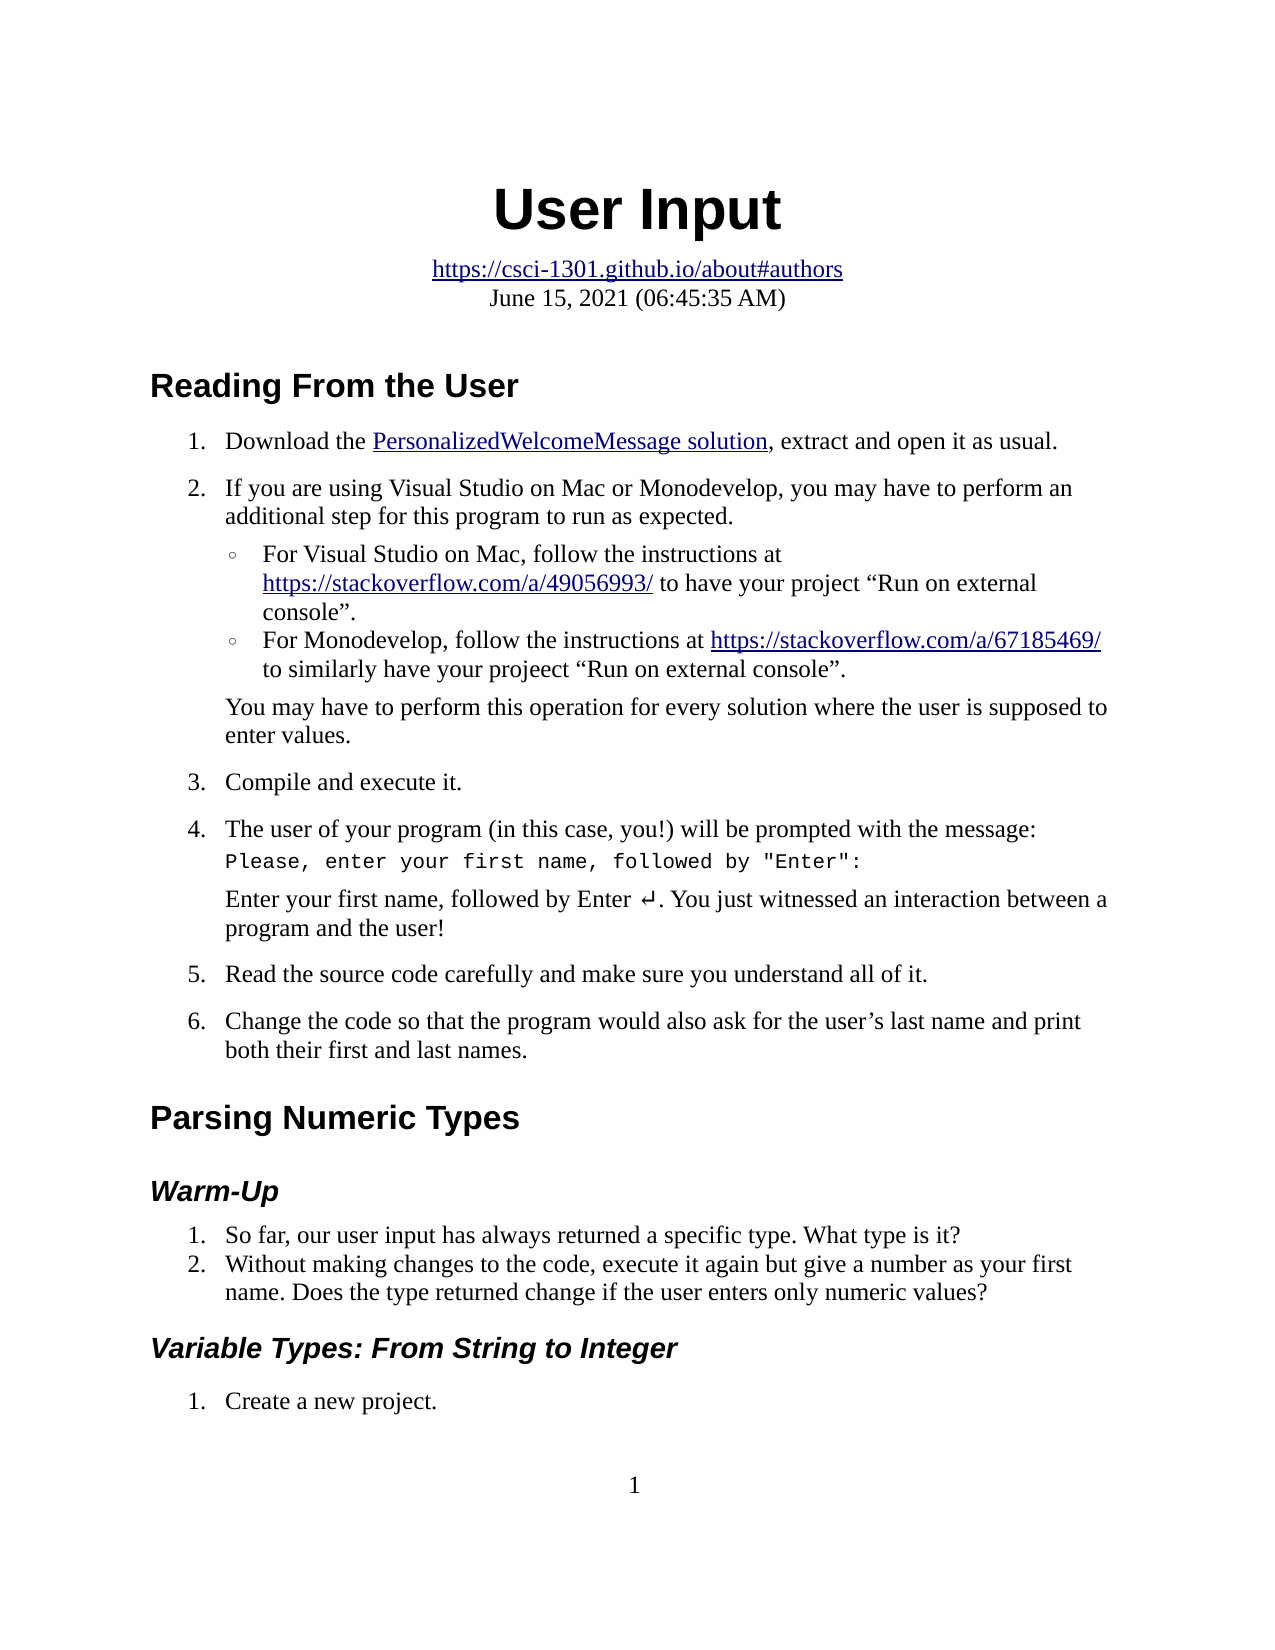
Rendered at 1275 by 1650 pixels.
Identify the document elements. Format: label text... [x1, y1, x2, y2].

list For Visual Studio on Mac, follow the instructions at https://stackoverflow.com/a/49056993/ to have your project “Run on external console”. [225, 539, 1125, 625]
subtitle Reading From the User [150, 366, 1125, 404]
list If you are using Visual Studio on Mac or Monodevelop, you may have to perform an additional step for this program to run as expected. [187, 473, 1125, 530]
title User Input [150, 175, 1125, 242]
subtitle Parsing Numeric Types [150, 1098, 1125, 1136]
text https://csci-1301.github.io/about#authors [150, 254, 1125, 283]
list So far, our user input has always returned a specific type. What type is it? [187, 1220, 1125, 1249]
list Enter your first name, followed by Enter ↵. You just witnessed an interaction between a program and the user! [187, 884, 1125, 942]
list Without making changes to the code, execute it again but give a number as your first name. Does the type returned change if the user enters only numeric values? [187, 1249, 1125, 1306]
list You may have to perform this operation for every solution where the user is supposed to enter values. [187, 692, 1125, 749]
list Create a new project. [187, 1386, 1125, 1415]
list Change the code so that the program would also ask for the user’s last name and print both their first and last names. [187, 1006, 1125, 1064]
subtitle Warm-Up [150, 1174, 1125, 1207]
text June 15, 2021 (06:45:35 AM) [150, 283, 1125, 312]
list Compile and execute it. [187, 767, 1125, 796]
list Read the source code carefully and make sure you understand all of it. [187, 959, 1125, 988]
subtitle Variable Types: From String to Integer [150, 1331, 1125, 1365]
list Download the PersonalizedWelcomeMessage solution, extract and open it as usual. [187, 426, 1125, 455]
list For Monodevelop, follow the instructions at https://stackoverflow.com/a/67185469/ to similarly have your projeect “Run on external console”. [225, 625, 1125, 683]
list The user of your program (in this case, you!) will be prompted with the message: [187, 814, 1125, 843]
list Please, enter your first name, followed by "Enter": [187, 852, 1125, 875]
